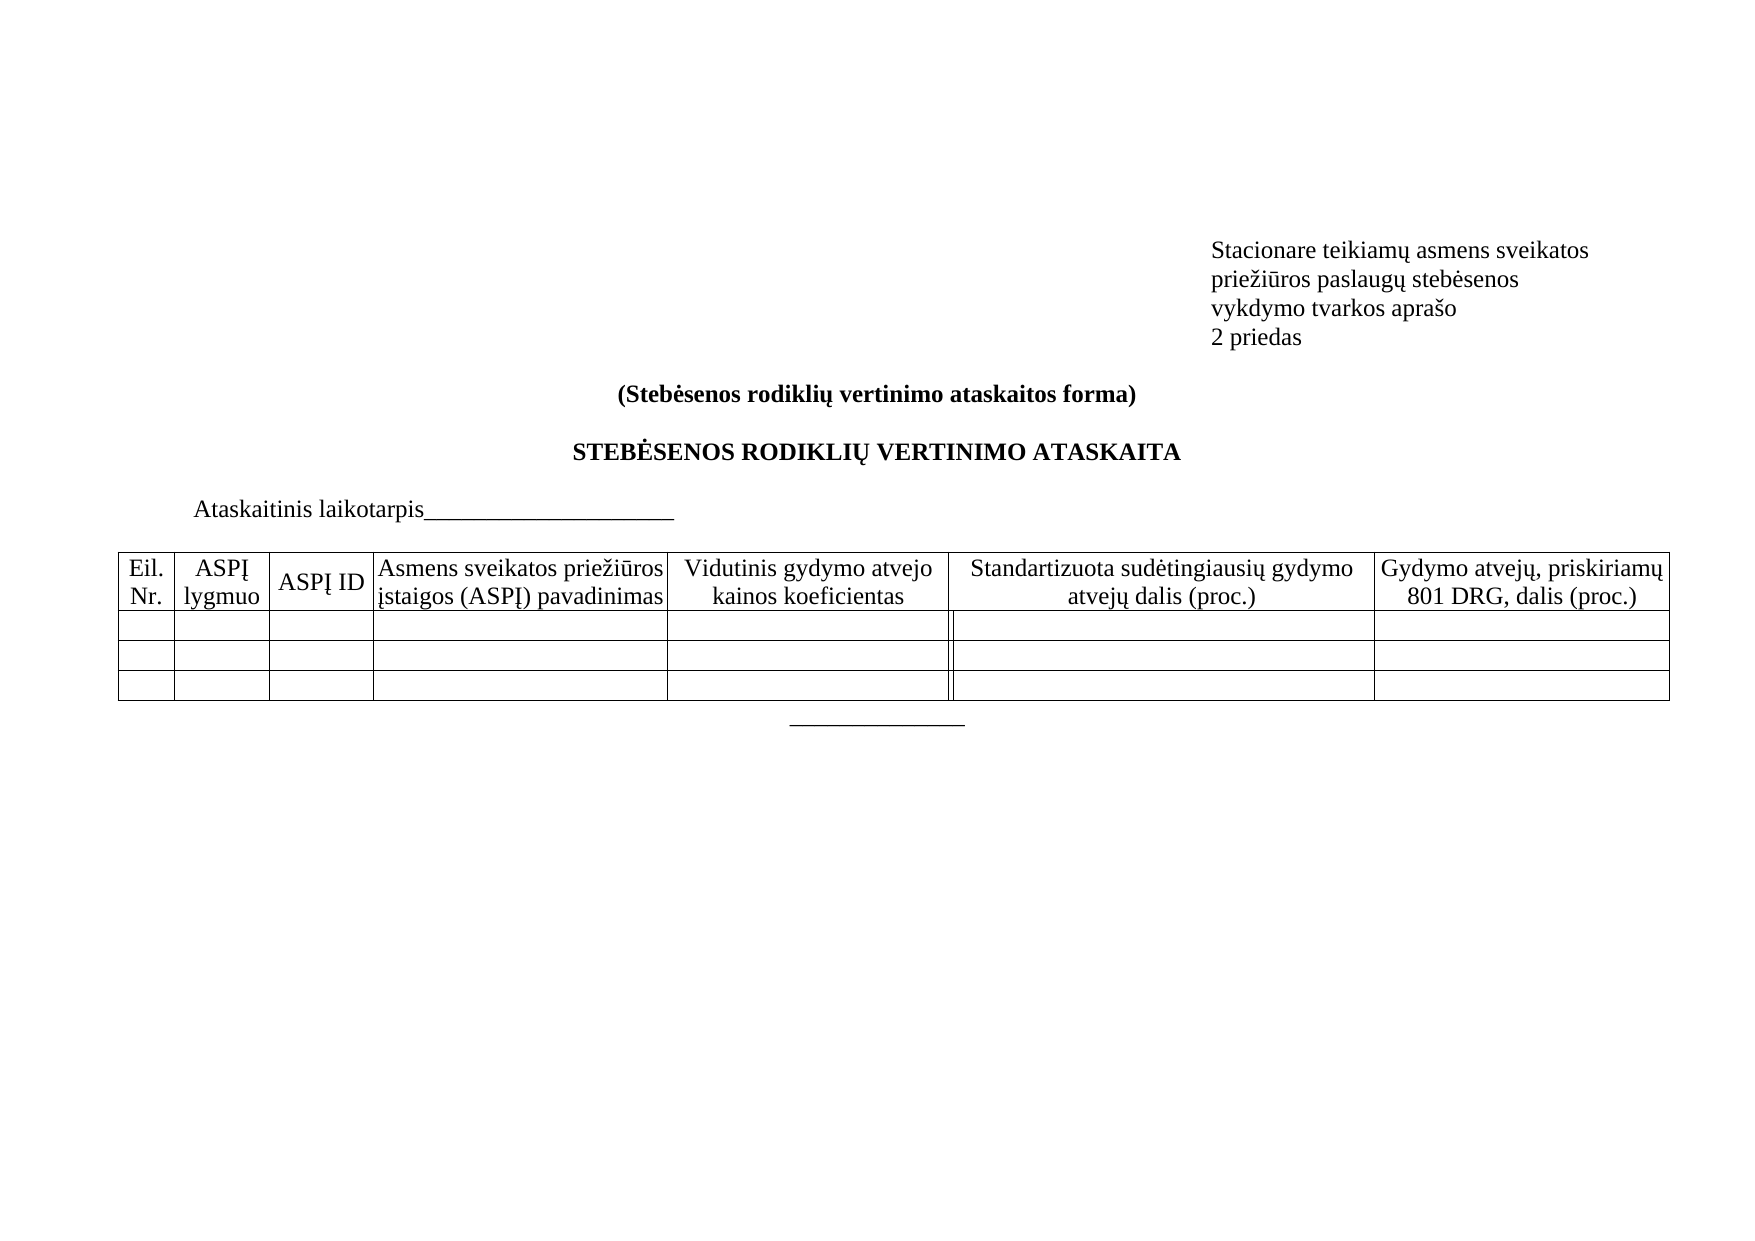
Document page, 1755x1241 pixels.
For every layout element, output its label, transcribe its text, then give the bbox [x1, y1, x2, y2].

table_cell [374, 671, 667, 699]
table_header ASPĮ lygmuo [175, 553, 269, 610]
table_cell [954, 671, 1374, 699]
table_cell [374, 641, 667, 670]
text STEBĖSENOS RODIKLIŲ VERTINIMO ATASKAITA [118, 437, 1636, 465]
table_cell [668, 671, 948, 699]
text 2 priedas [649, 322, 1636, 350]
text priežiūros paslaugų stebėsenos [649, 264, 1636, 293]
table_cell [175, 641, 269, 670]
table_header Vidutinis gydymo atvejo kainos koeficientas [668, 553, 948, 610]
table_cell [270, 671, 373, 699]
table_cell [668, 611, 948, 640]
table_cell [119, 671, 174, 699]
table_cell [1375, 611, 1669, 640]
table_cell [175, 611, 269, 640]
text vykdymo tvarkos aprašo [649, 293, 1636, 322]
text Ataskaitinis laikotarpis____________________ [118, 494, 1636, 523]
table_cell [1375, 671, 1669, 699]
text (Stebėsenos rodiklių vertinimo ataskaitos forma) [118, 379, 1636, 408]
table_cell [119, 611, 174, 640]
table_cell [119, 641, 174, 670]
table_cell [270, 611, 373, 640]
text ______________ [118, 701, 1636, 729]
table_cell [949, 611, 953, 640]
table_cell [374, 611, 667, 640]
table_header Standartizuota sudėtingiausių gydymo atvejų dalis (proc.) [949, 553, 1374, 610]
table_header Eil. Nr. [119, 553, 174, 610]
table_header ASPĮ ID [270, 553, 373, 610]
table_cell [954, 611, 1374, 640]
table_cell [175, 671, 269, 699]
table_cell [1375, 641, 1669, 670]
table_cell [954, 641, 1374, 670]
table_cell [668, 641, 948, 670]
table_cell [949, 641, 953, 670]
table_cell [270, 641, 373, 670]
table_header Gydymo atvejų, priskiriamų 801 DRG, dalis (proc.) [1375, 553, 1669, 610]
table_header Asmens sveikatos priežiūros įstaigos (ASPĮ) pavadinimas [374, 553, 667, 610]
table_cell [949, 671, 953, 699]
text Stacionare teikiamų asmens sveikatos [649, 235, 1636, 264]
